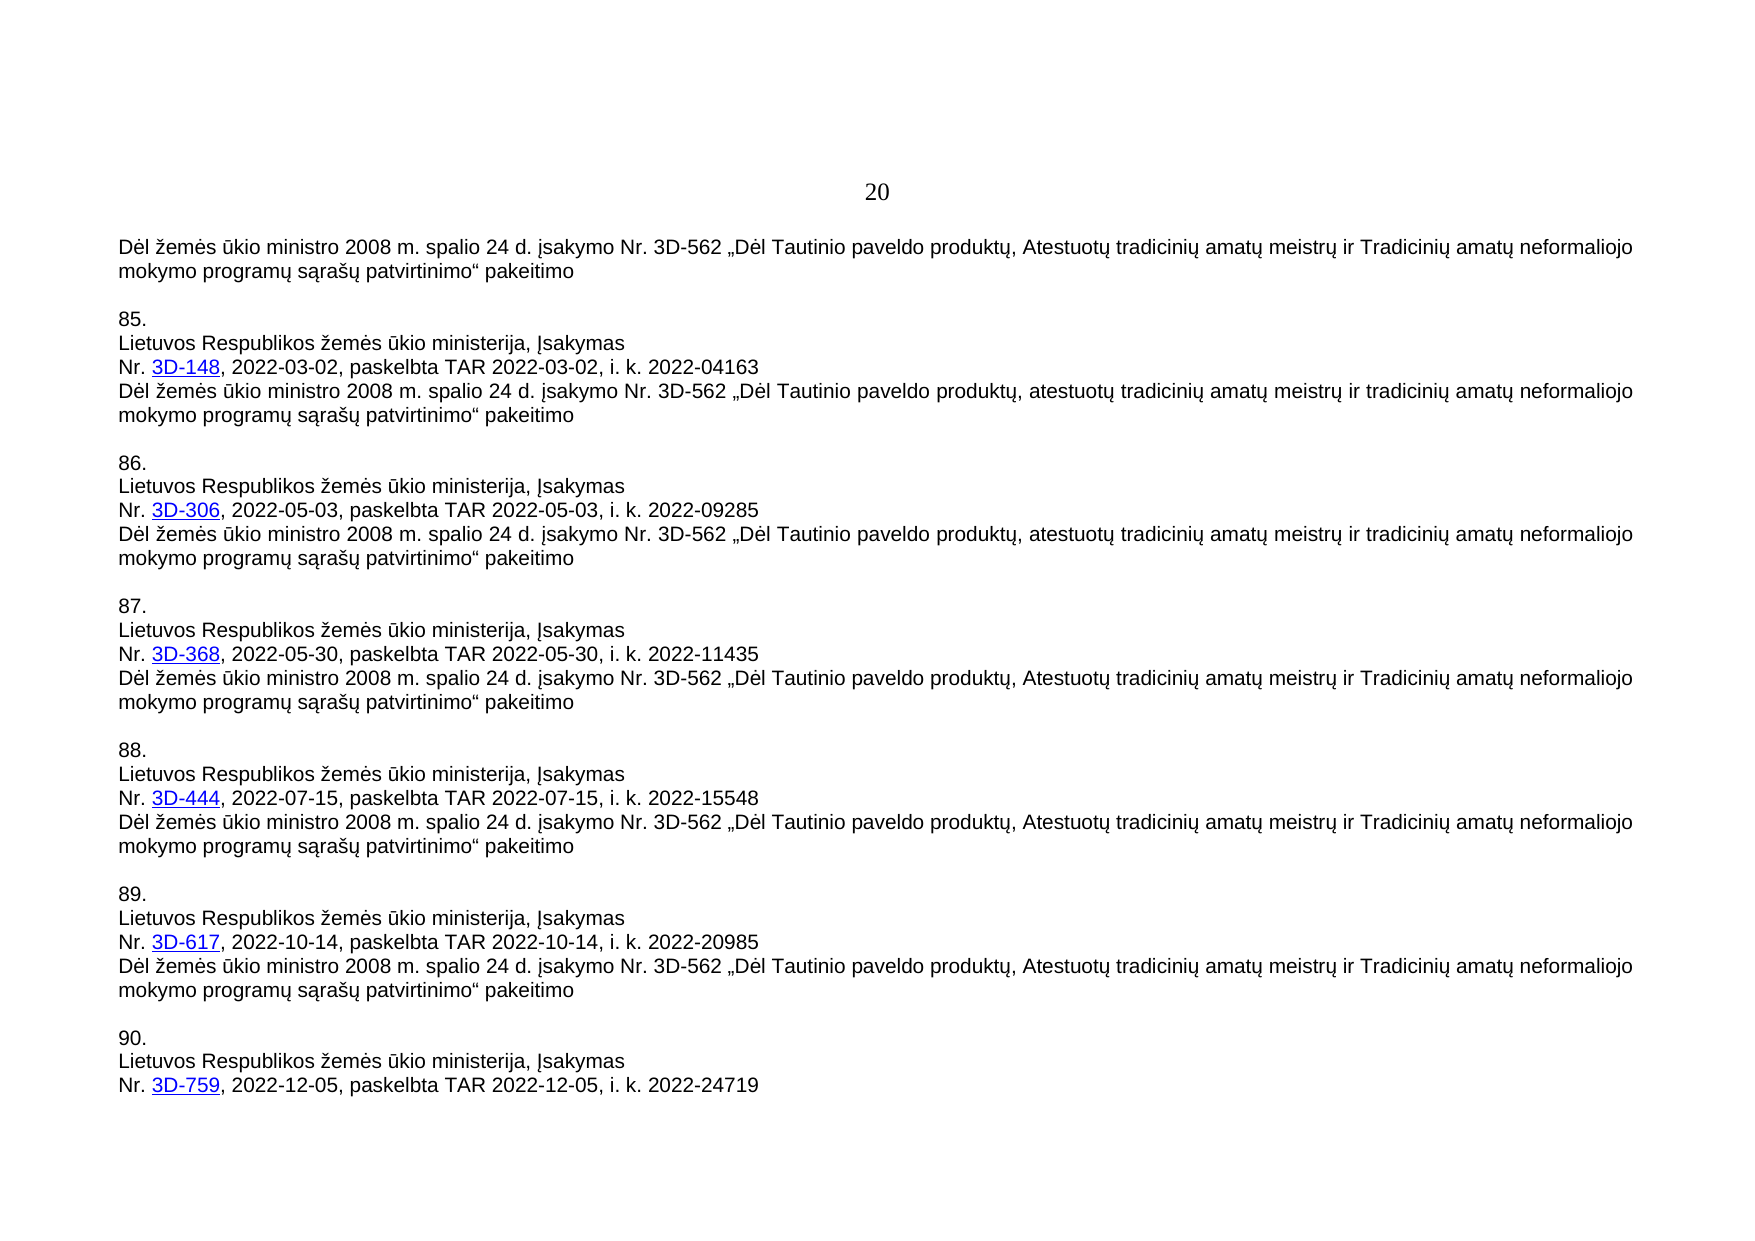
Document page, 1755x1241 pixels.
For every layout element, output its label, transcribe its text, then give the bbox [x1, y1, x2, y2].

text Lietuvos Respublikos žemės ūkio ministerija, Įsakymas [118, 474, 1636, 498]
text 87. [118, 594, 1636, 618]
text Lietuvos Respublikos žemės ūkio ministerija, Įsakymas [118, 1049, 1636, 1073]
text Dėl žemės ūkio ministro 2008 m. spalio 24 d. įsakymo Nr. 3D-562 „Dėl Tautinio paveldo produktų, Atestuotų tradicinių amatų meistrų ir Tradicinių amatų neformaliojo mokymo programų sąrašų patvirtinimo“ pakeitimo [118, 810, 1636, 858]
text 88. [118, 738, 1636, 762]
text Nr. 3D-368, 2022-05-30, paskelbta TAR 2022-05-30, i. k. 2022-11435 [118, 642, 1636, 666]
text Lietuvos Respublikos žemės ūkio ministerija, Įsakymas [118, 762, 1636, 786]
text Dėl žemės ūkio ministro 2008 m. spalio 24 d. įsakymo Nr. 3D-562 „Dėl Tautinio paveldo produktų, Atestuotų tradicinių amatų meistrų ir Tradicinių amatų neformaliojo mokymo programų sąrašų patvirtinimo“ pakeitimo [118, 235, 1636, 283]
text Lietuvos Respublikos žemės ūkio ministerija, Įsakymas [118, 906, 1636, 929]
text 89. [118, 882, 1636, 906]
text Dėl žemės ūkio ministro 2008 m. spalio 24 d. įsakymo Nr. 3D-562 „Dėl Tautinio paveldo produktų, atestuotų tradicinių amatų meistrų ir tradicinių amatų neformaliojo mokymo programų sąrašų patvirtinimo“ pakeitimo [118, 522, 1636, 570]
text 85. [118, 307, 1636, 331]
text Nr. 3D-148, 2022-03-02, paskelbta TAR 2022-03-02, i. k. 2022-04163 [118, 354, 1636, 378]
text 90. [118, 1025, 1636, 1049]
text Dėl žemės ūkio ministro 2008 m. spalio 24 d. įsakymo Nr. 3D-562 „Dėl Tautinio paveldo produktų, atestuotų tradicinių amatų meistrų ir tradicinių amatų neformaliojo mokymo programų sąrašų patvirtinimo“ pakeitimo [118, 378, 1636, 426]
text Lietuvos Respublikos žemės ūkio ministerija, Įsakymas [118, 331, 1636, 354]
text Nr. 3D-306, 2022-05-03, paskelbta TAR 2022-05-03, i. k. 2022-09285 [118, 498, 1636, 522]
text Nr. 3D-444, 2022-07-15, paskelbta TAR 2022-07-15, i. k. 2022-15548 [118, 786, 1636, 810]
text Dėl žemės ūkio ministro 2008 m. spalio 24 d. įsakymo Nr. 3D-562 „Dėl Tautinio paveldo produktų, Atestuotų tradicinių amatų meistrų ir Tradicinių amatų neformaliojo mokymo programų sąrašų patvirtinimo“ pakeitimo [118, 953, 1636, 1001]
text 86. [118, 450, 1636, 474]
text Lietuvos Respublikos žemės ūkio ministerija, Įsakymas [118, 618, 1636, 642]
text Dėl žemės ūkio ministro 2008 m. spalio 24 d. įsakymo Nr. 3D-562 „Dėl Tautinio paveldo produktų, Atestuotų tradicinių amatų meistrų ir Tradicinių amatų neformaliojo mokymo programų sąrašų patvirtinimo“ pakeitimo [118, 666, 1636, 714]
text Nr. 3D-617, 2022-10-14, paskelbta TAR 2022-10-14, i. k. 2022-20985 [118, 929, 1636, 953]
text Nr. 3D-759, 2022-12-05, paskelbta TAR 2022-12-05, i. k. 2022-24719 [118, 1073, 1636, 1097]
